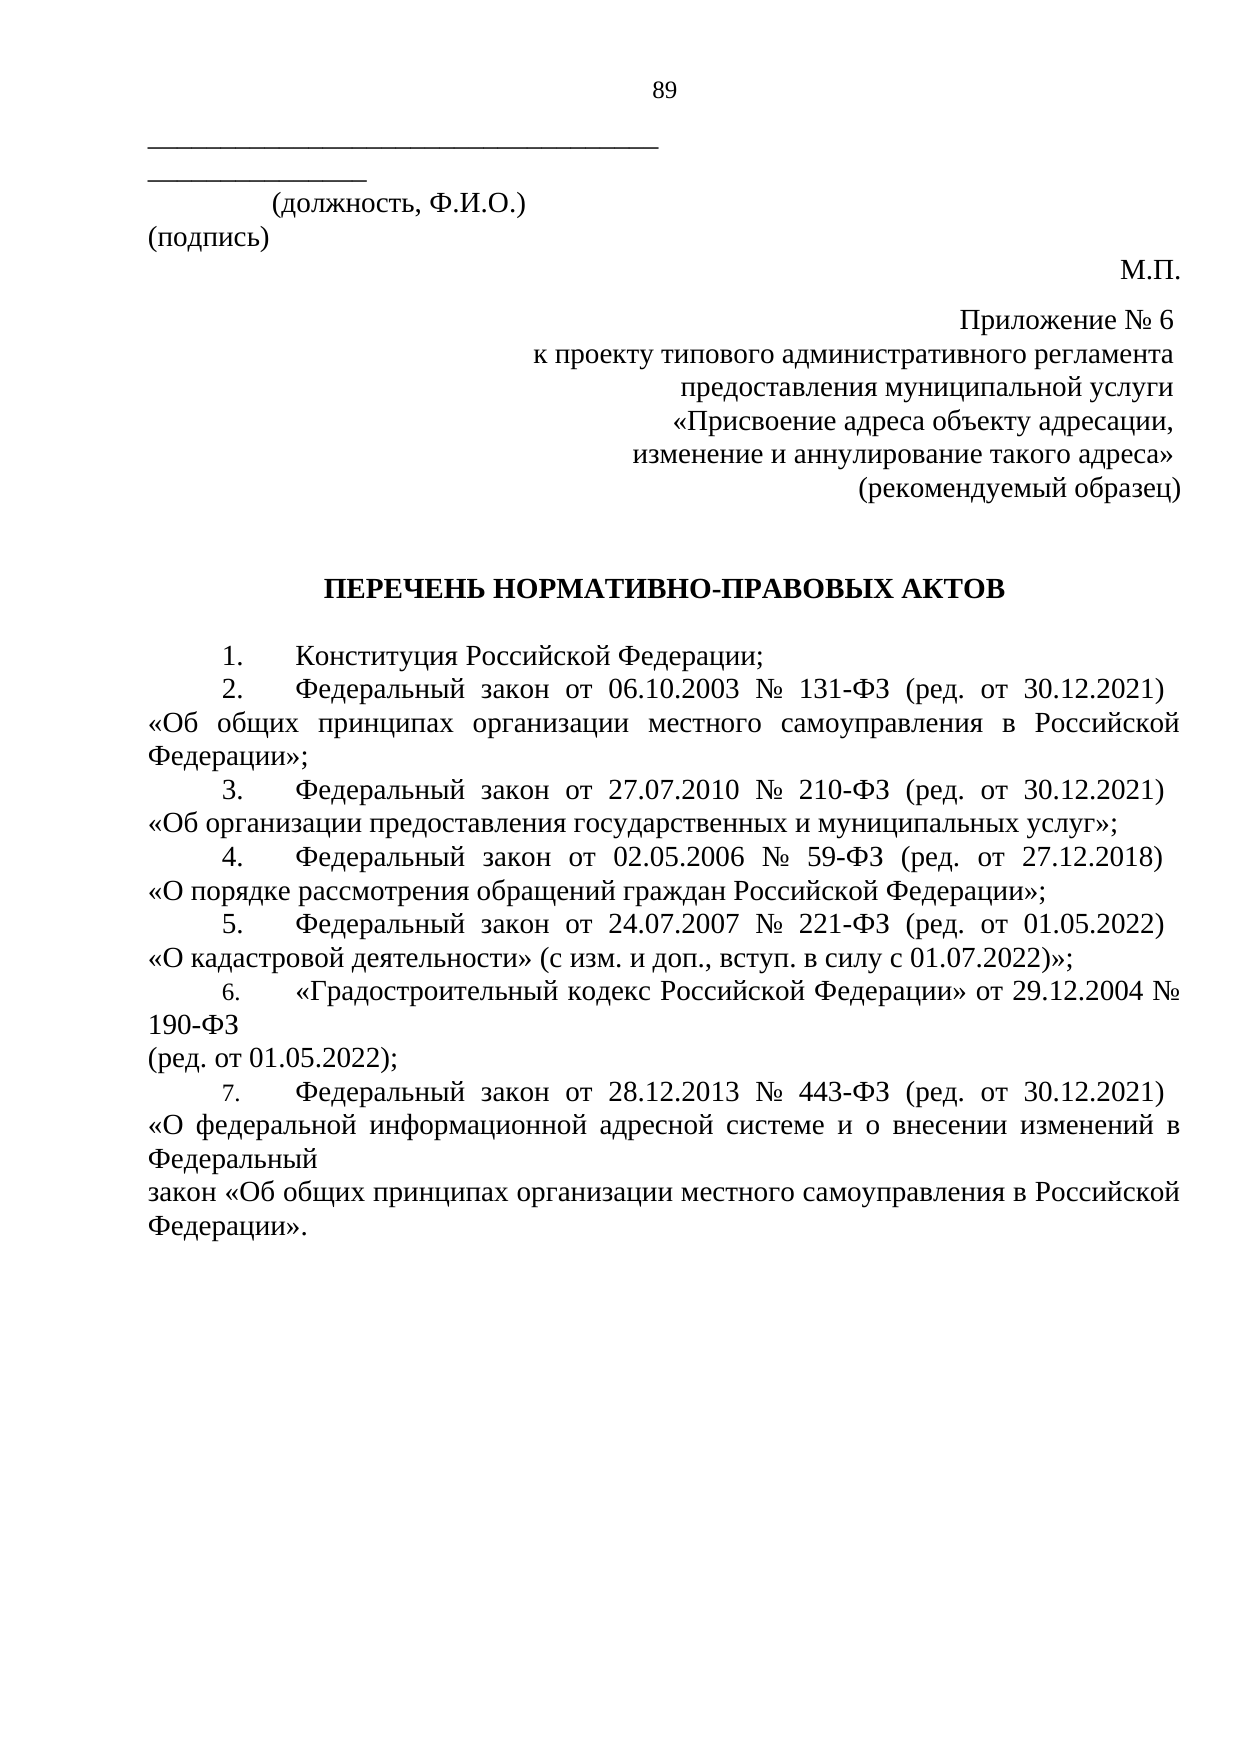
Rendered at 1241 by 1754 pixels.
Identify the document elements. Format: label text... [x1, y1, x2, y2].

list Федеральный закон от 28.12.2013 № 443-ФЗ (ред. от 30.12.2021) «О федеральной информационной адресной системе и о внесении изменений в Федеральный закон «Об общих принципах организации местного самоуправления в Российской Федерации». [148, 1074, 1181, 1242]
text ___________________________________ _______________ [148, 118, 1181, 185]
list Конституция Российской Федерации; [148, 638, 1181, 671]
list Федеральный закон от 02.05.2006 № 59-ФЗ (ред. от 27.12.2018) «О порядке рассмотрения обращений граждан Российской Федерации»; [148, 839, 1181, 906]
text М.П. [148, 252, 1181, 286]
text Приложение № 6 к проекту типового административного регламента предоставления муниципальной услуги «Присвоение адреса объекту адресации, изменение и аннулирование такого адреса» (рекомендуемый образец) [148, 302, 1181, 504]
text (должность, Ф.И.О.) (подпись) [148, 185, 1181, 252]
list «Градостроительный кодекс Российской Федерации» от 29.12.2004 № 190-ФЗ (ред. от 01.05.2022); [148, 973, 1181, 1074]
list Федеральный закон от 06.10.2003 № 131-ФЗ (ред. от 30.12.2021) «Об общих принципах организации местного самоуправления в Российской Федерации»; [148, 671, 1181, 772]
list Федеральный закон от 27.07.2010 № 210-ФЗ (ред. от 30.12.2021) «Об организации предоставления государственных и муниципальных услуг»; [148, 772, 1181, 839]
list Федеральный закон от 24.07.2007 № 221-ФЗ (ред. от 01.05.2022) «О кадастровой деятельности» (с изм. и доп., вступ. в силу с 01.07.2022)»; [148, 906, 1181, 973]
text ПЕРЕЧЕНЬ НОРМАТИВНО-ПРАВОВЫХ АКТОВ [148, 571, 1181, 604]
